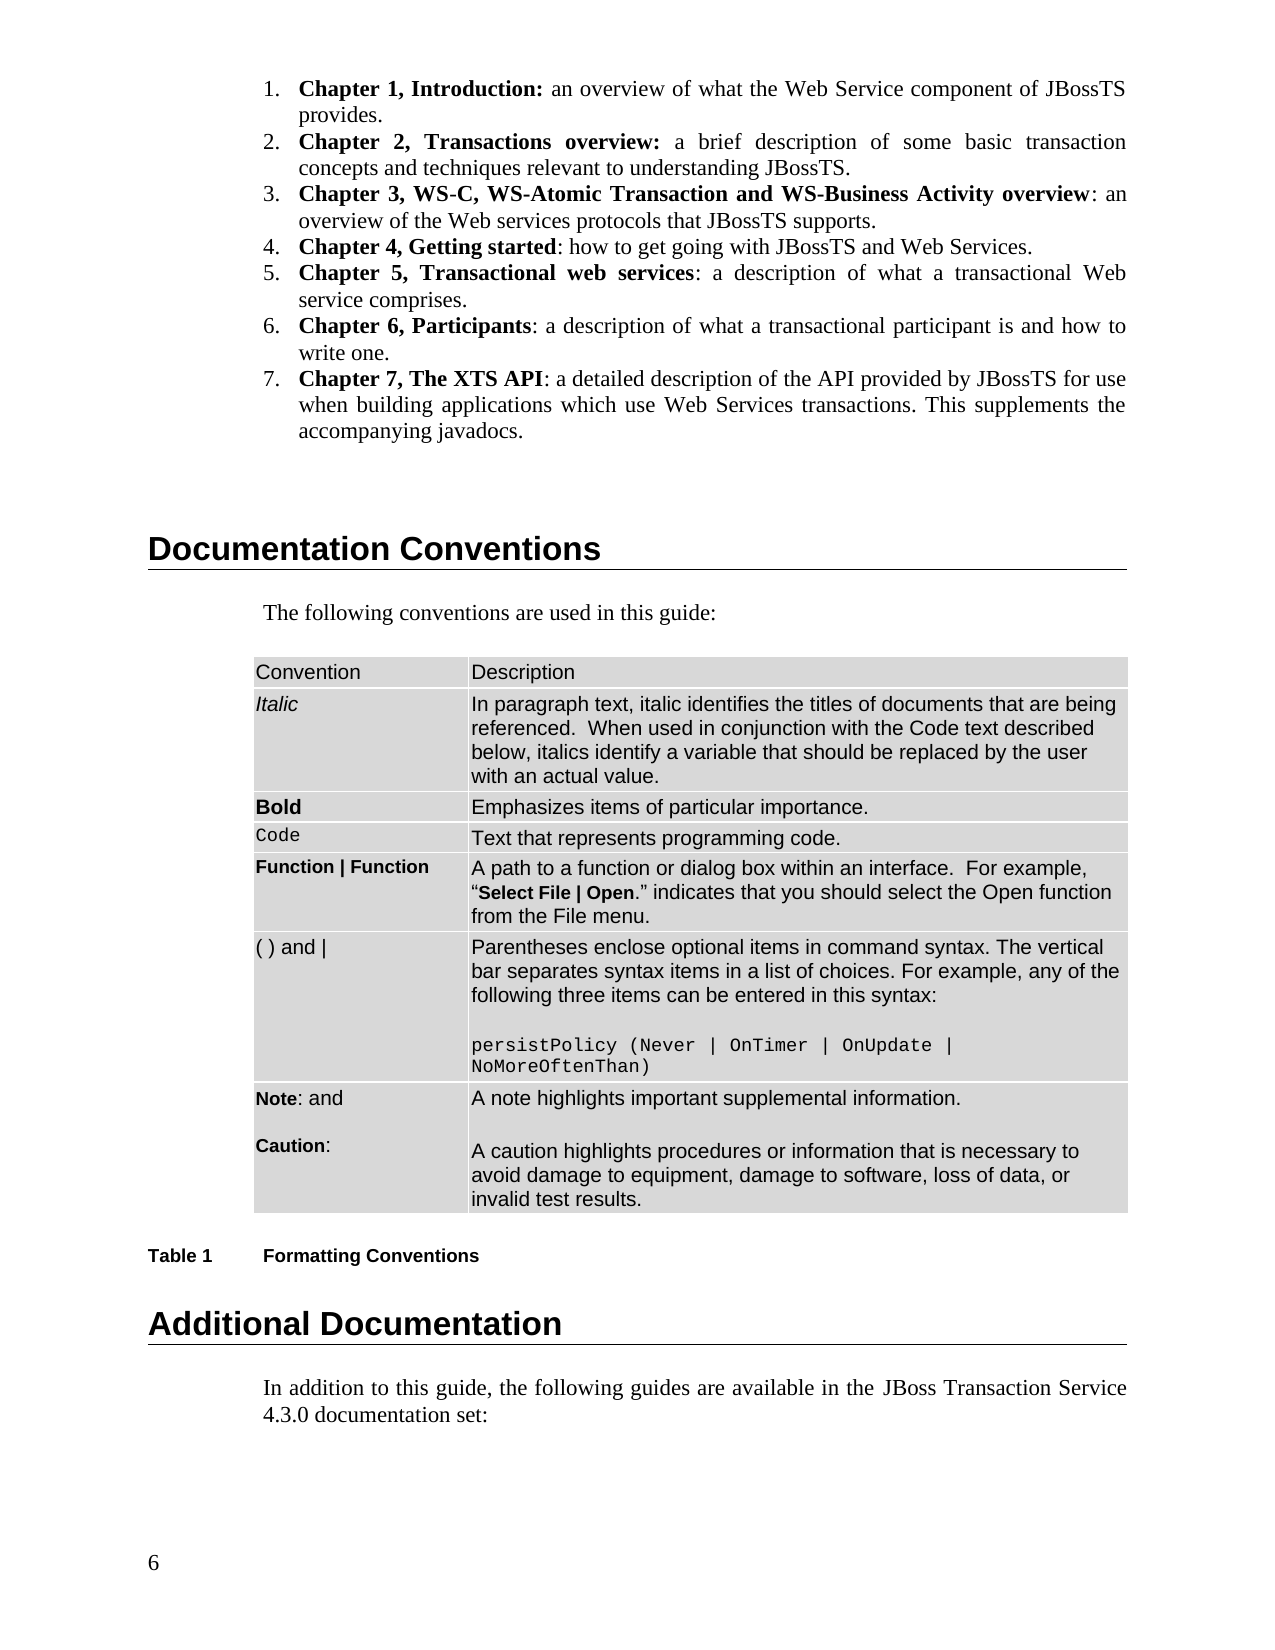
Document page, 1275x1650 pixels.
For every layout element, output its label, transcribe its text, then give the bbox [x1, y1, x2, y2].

table_cell Text that represents programming code. [469, 823, 1128, 852]
table_cell Bold [254, 792, 468, 821]
list Chapter 1, Introduction: an overview of what the Web Service component of JBossTS provides. [263, 75, 1127, 128]
subtitle Documentation Conventions [148, 529, 1127, 569]
table_header Convention [254, 657, 468, 687]
table_cell Emphasizes items of particular importance. [469, 792, 1128, 821]
table_cell ( ) and | [254, 932, 468, 1081]
table_cell A note highlights important supplemental information. A caution highlights procedures or information that is necessary to avoid damage to equipment, damage to software, loss of data, or invalid test results. [469, 1083, 1128, 1213]
list Chapter 5, Transactional web services: a description of what a transactional Web service comprises. [263, 259, 1127, 312]
table_cell In paragraph text, italic identifies the titles of documents that are being referenced. When used in conjunction with the Code text described below, italics identify a variable that should be replaced by the user with an actual value. [469, 689, 1128, 791]
table_cell Function | Function [254, 853, 468, 931]
table_cell Note: and Caution: [254, 1083, 468, 1213]
table_cell A path to a function or dialog box within an interface. For example, “Select File | Open.” indicates that you should select the Open function from the File menu. [469, 853, 1128, 931]
text The following conventions are used in this guide: [263, 599, 1127, 626]
list Chapter 4, Getting started: how to get going with JBossTS and Web Services. [263, 233, 1127, 259]
list Chapter 7, The XTS API: a detailed description of the API provided by JBossTS for use when building applications which use Web Services transactions. This supplements the accompanying javadocs. [263, 365, 1127, 444]
text Table 1 Formatting Conventions [148, 1244, 1127, 1266]
text In addition to this guide, the following guides are available in the JBoss Transaction Service 4.3.0 documentation set: [263, 1374, 1127, 1427]
list Chapter 2, Transactions overview: a brief description of some basic transaction concepts and techniques relevant to understanding JBossTS. [263, 128, 1127, 180]
table_cell Parentheses enclose optional items in command syntax. The vertical bar separates syntax items in a list of choices. For example, any of the following three items can be entered in this syntax: persistPolicy (Never | OnTimer | OnUpdate | NoMoreOftenThan) [469, 932, 1128, 1081]
list Chapter 6, Participants: a description of what a transactional participant is and how to write one. [263, 312, 1127, 365]
table_cell Italic [254, 689, 468, 791]
subtitle Additional Documentation [148, 1303, 1127, 1344]
table_cell Code [254, 823, 468, 852]
table_header Description [469, 657, 1128, 687]
list Chapter 3, WS-C, WS-Atomic Transaction and WS-Business Activity overview: an overview of the Web services protocols that JBossTS supports. [263, 180, 1127, 233]
